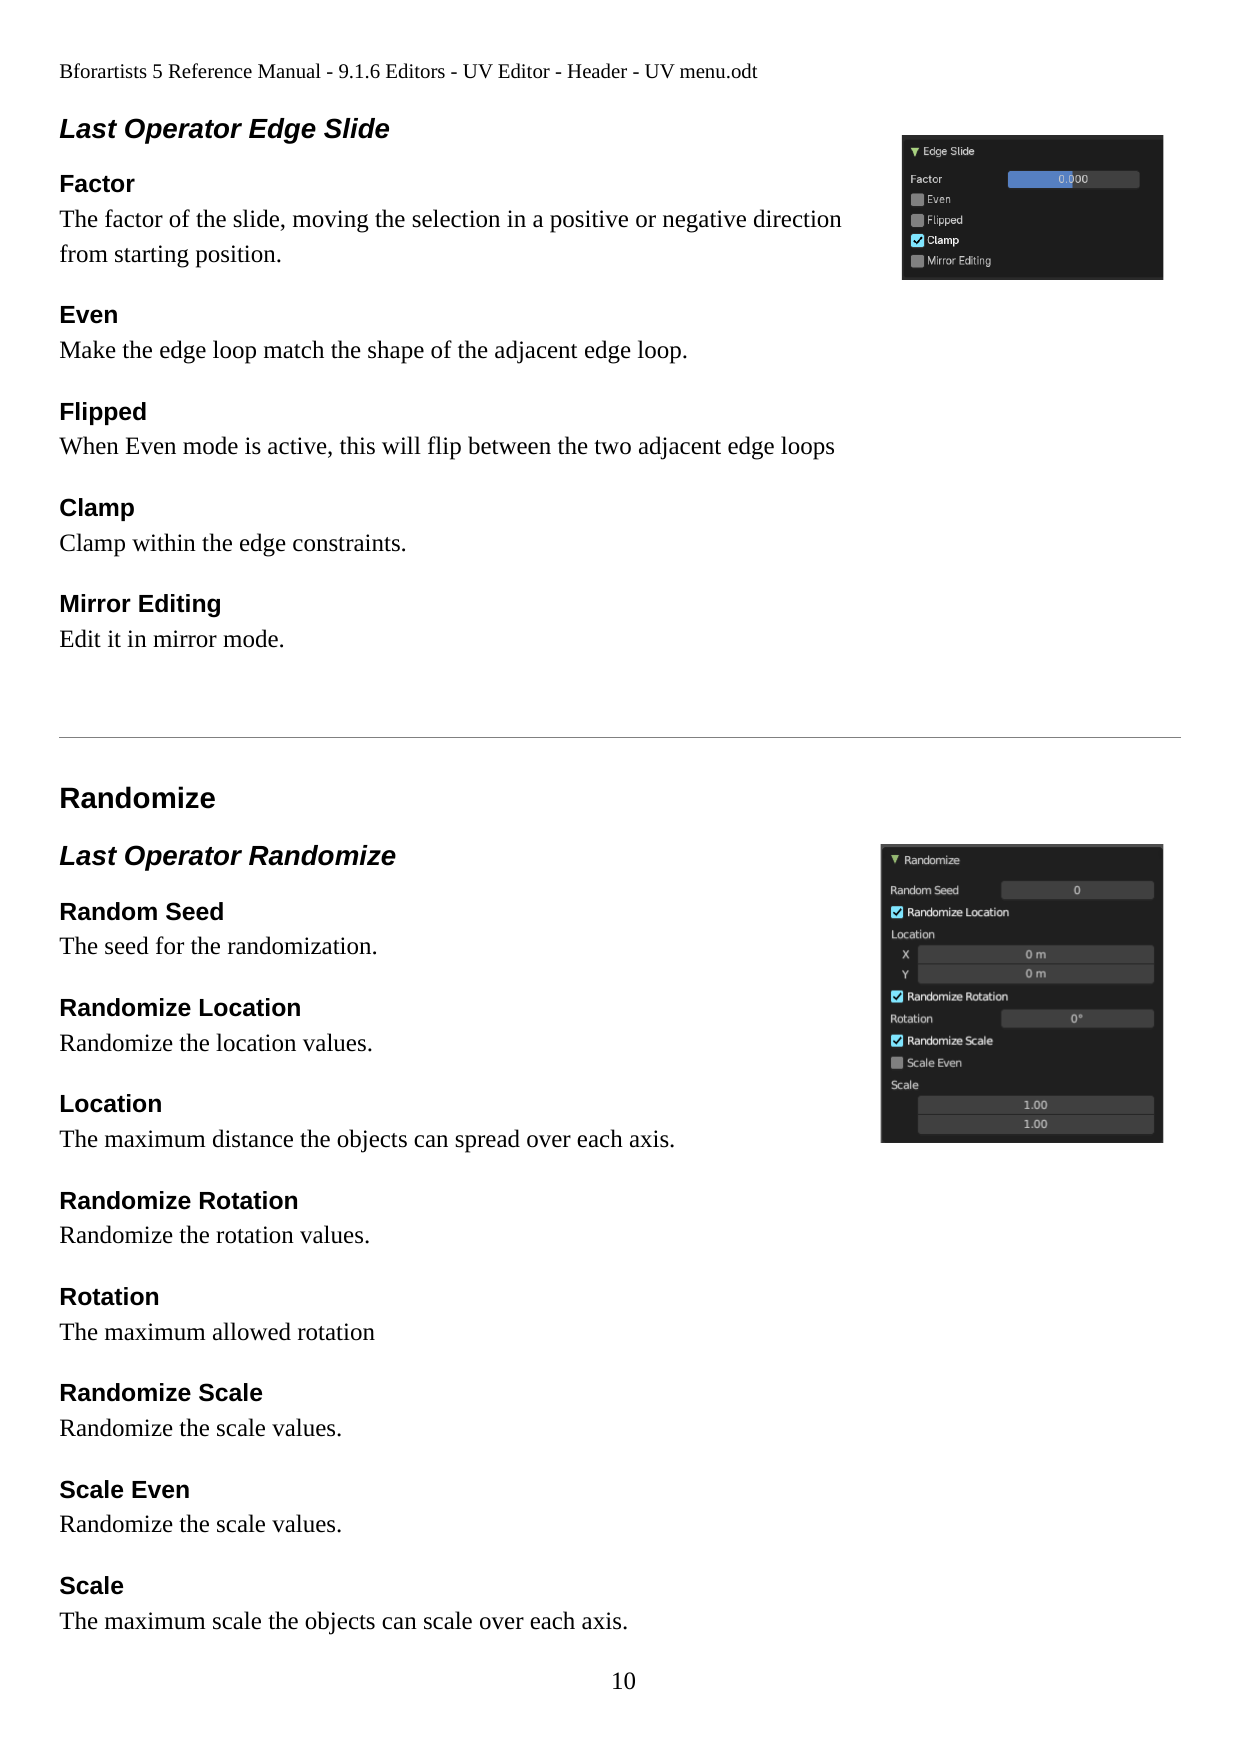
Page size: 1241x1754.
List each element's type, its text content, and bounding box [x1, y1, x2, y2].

subtitle Factor [59, 169, 901, 198]
subtitle [1164, 1089, 1181, 1118]
text Edit it in mirror mode. [59, 624, 1181, 653]
text Randomize the scale values. [59, 1413, 1181, 1442]
subtitle [1164, 169, 1181, 198]
text The maximum distance the objects can spread over each axis. [59, 1124, 1181, 1153]
subtitle Scale [59, 1571, 1181, 1600]
subtitle Scale Even [59, 1475, 1181, 1503]
text The seed for the randomization. [59, 931, 880, 960]
subtitle Flipped [59, 397, 1181, 425]
subtitle Randomize [59, 781, 1181, 815]
text The maximum allowed rotation [59, 1317, 1181, 1346]
picture [880, 844, 1164, 1143]
text Randomize the location values. [59, 1028, 880, 1057]
subtitle Even [59, 300, 1181, 329]
subtitle Randomize Rotation [59, 1186, 1181, 1214]
text Randomize the scale values. [59, 1509, 1181, 1538]
subtitle Clamp [59, 493, 1181, 522]
text The factor of the slide, moving the selection in a positive or negative direction from starting position. [59, 204, 901, 267]
text When Even mode is active, this will flip between the two adjacent edge loops [59, 431, 1181, 460]
subtitle Mirror Editing [59, 589, 1181, 618]
picture [901, 135, 1164, 280]
subtitle Random Seed [59, 897, 880, 925]
subtitle Last Operator Randomize [59, 840, 1181, 872]
subtitle Location [59, 1089, 880, 1118]
text Make the edge loop match the shape of the adjacent edge loop. [59, 335, 1181, 364]
subtitle [1164, 993, 1181, 1022]
subtitle Last Operator Edge Slide [59, 113, 1181, 144]
subtitle [1164, 897, 1181, 925]
text The maximum scale the objects can scale over each axis. [59, 1606, 1181, 1635]
text Randomize the rotation values. [59, 1221, 1181, 1249]
subtitle Randomize Location [59, 993, 880, 1022]
subtitle Randomize Scale [59, 1378, 1181, 1407]
text Clamp within the edge constraints. [59, 528, 1181, 557]
subtitle Rotation [59, 1282, 1181, 1311]
